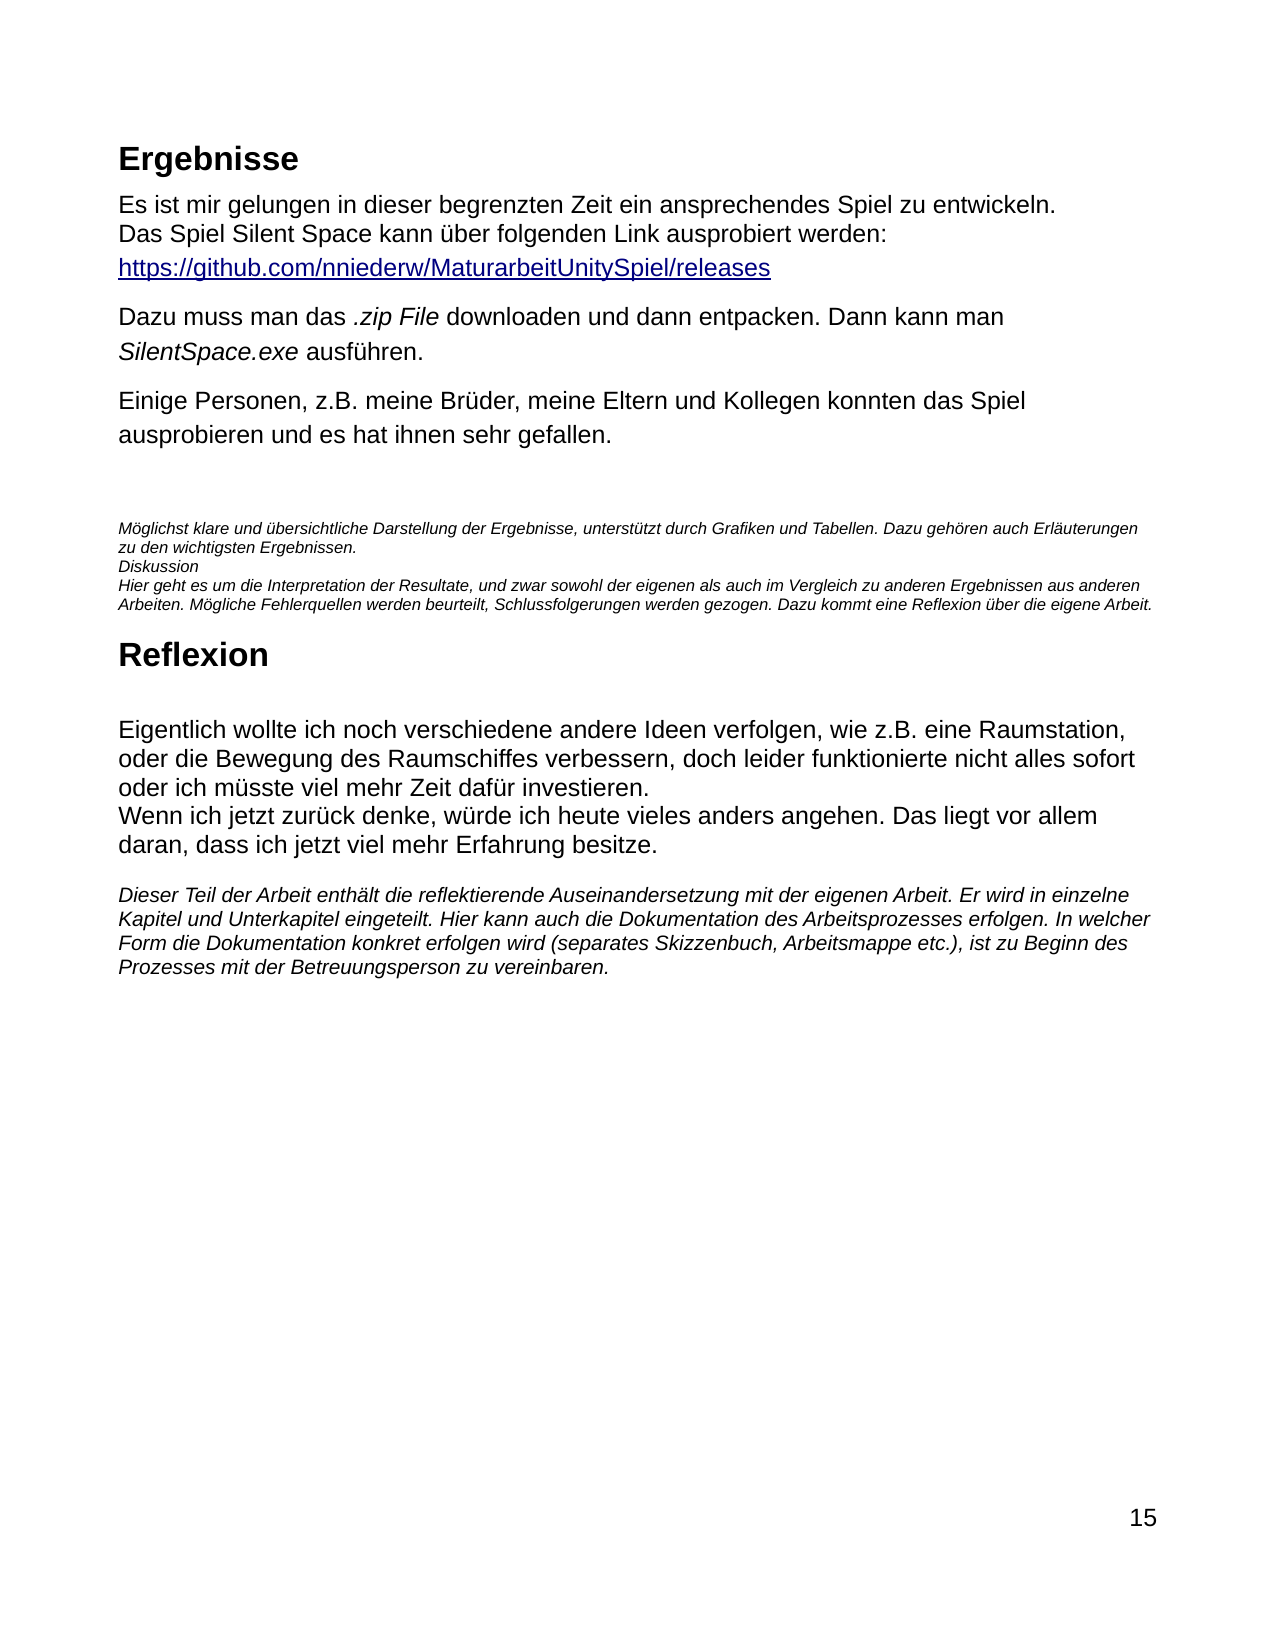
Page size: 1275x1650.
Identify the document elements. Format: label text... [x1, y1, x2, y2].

text Einige Personen, z.B. meine Brüder, meine Eltern und Kollegen konnten das Spiel ausprobieren und es hat ihnen sehr gefallen. [118, 386, 1157, 449]
text Eigentlich wollte ich noch verschiedene andere Ideen verfolgen, wie z.B. eine Raumstation, oder die Bewegung des Raumschiffes verbessern, doch leider funktionierte nicht alles sofort oder ich müsste viel mehr Zeit dafür investieren. Wenn ich jetzt zurück denke, würde ich heute vieles anders angehen. Das liegt vor allem daran, dass ich jetzt viel mehr Erfahrung besitze. [118, 715, 1157, 859]
subtitle Ergebnisse [118, 139, 1157, 178]
text Möglichst klare und übersichtliche Darstellung der Ergebnisse, unterstützt durch Grafiken und Tabellen. Dazu gehören auch Erläuterungen zu den wichtigsten Ergebnissen. [118, 518, 1157, 557]
text Es ist mir gelungen in dieser begrenzten Zeit ein ansprechendes Spiel zu entwickeln. [118, 190, 1157, 219]
text Dieser Teil der Arbeit enthält die reflektierende Auseinandersetzung mit der eigenen Arbeit. Er wird in einzelne Kapitel und Unterkapitel eingeteilt. Hier kann auch die Dokumentation des Arbeitsprozesses erfolgen. In welcher Form die Dokumentation konkret erfolgen wird (separates Skizzenbuch, Arbeitsmappe etc.), ist zu Beginn des Prozesses mit der Betreuungsperson zu vereinbaren. [118, 883, 1157, 979]
text Hier geht es um die Interpretation der Resultate, und zwar sowohl der eigenen als auch im Vergleich zu anderen Ergebnissen aus anderen Arbeiten. Mögliche Fehlerquellen werden beurteilt, Schlussfolgerungen werden gezogen. Dazu kommt eine Reflexion über die eigene Arbeit. [118, 576, 1157, 614]
subtitle Reflexion [118, 635, 1157, 674]
text Dazu muss man das .zip File downloaden und dann entpacken. Dann kann man SilentSpace.exe ausführen. [118, 302, 1157, 366]
text Das Spiel Silent Space kann über folgenden Link ausprobiert werden: https://github.com/nniederw/MaturarbeitUnitySpiel/releases [118, 219, 1157, 282]
text Diskussion [118, 557, 1157, 576]
